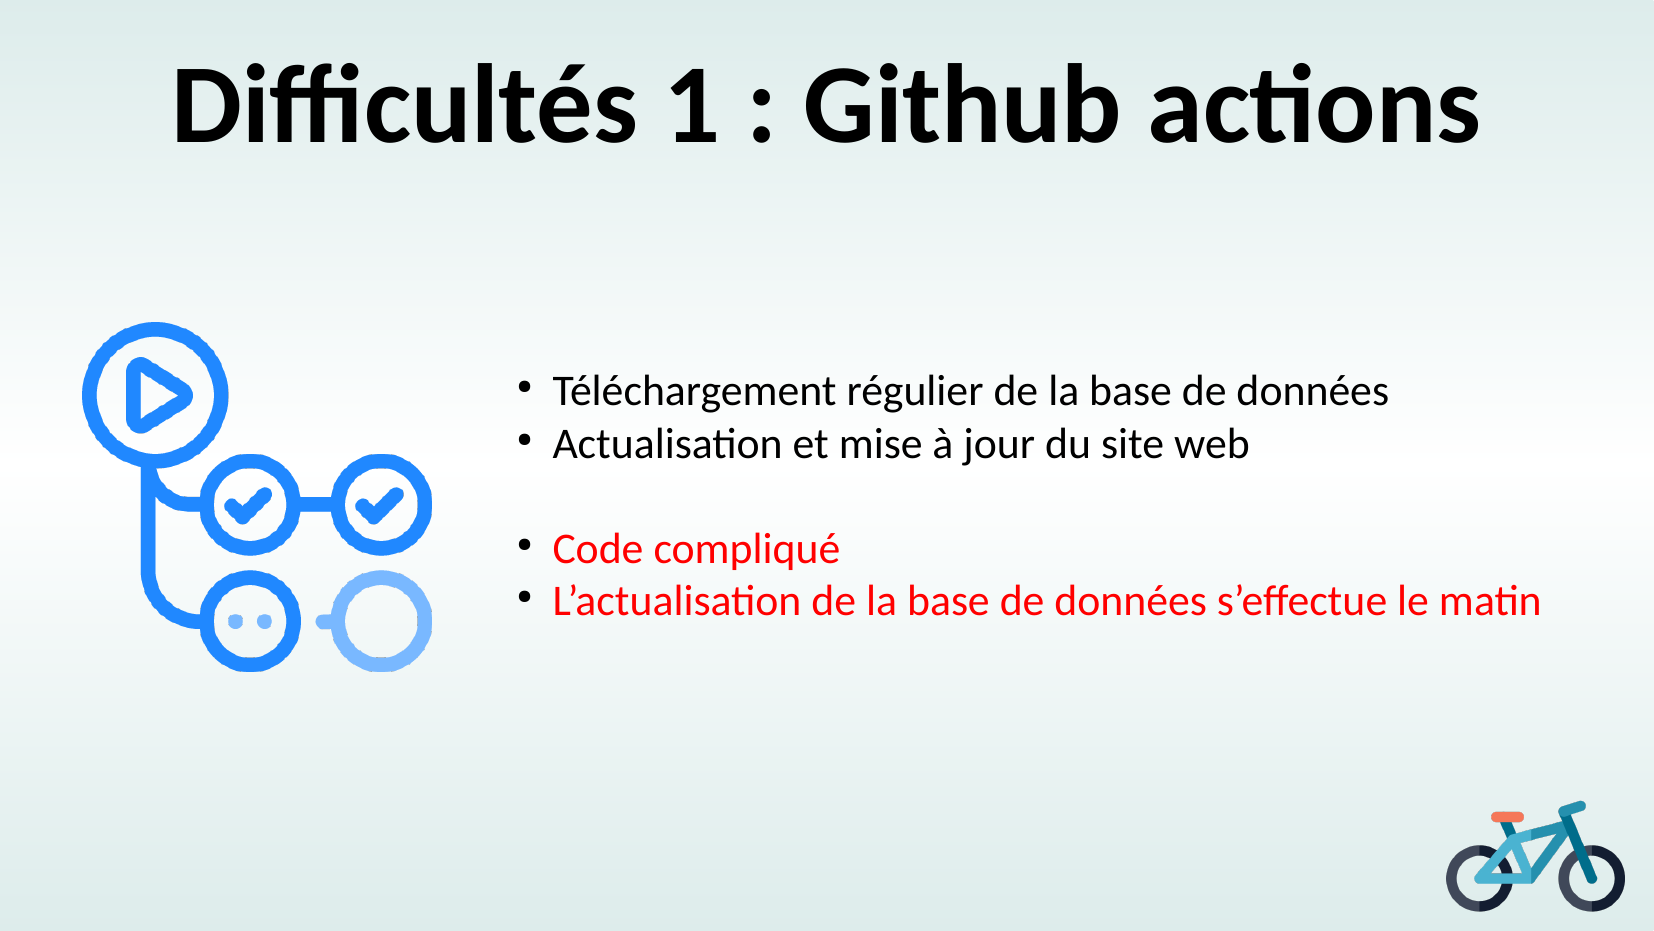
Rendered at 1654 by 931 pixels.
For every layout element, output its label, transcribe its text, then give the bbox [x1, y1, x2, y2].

text_box Téléchargement régulier de la base de données Actualisation et mise à jour du site web Code compliqué L’actualisation de la base de données s’effectue le matin [501, 354, 1565, 680]
picture [82, 322, 432, 672]
title Difficultés 1 : Github actions [82, 37, 1571, 193]
picture [1446, 767, 1625, 931]
